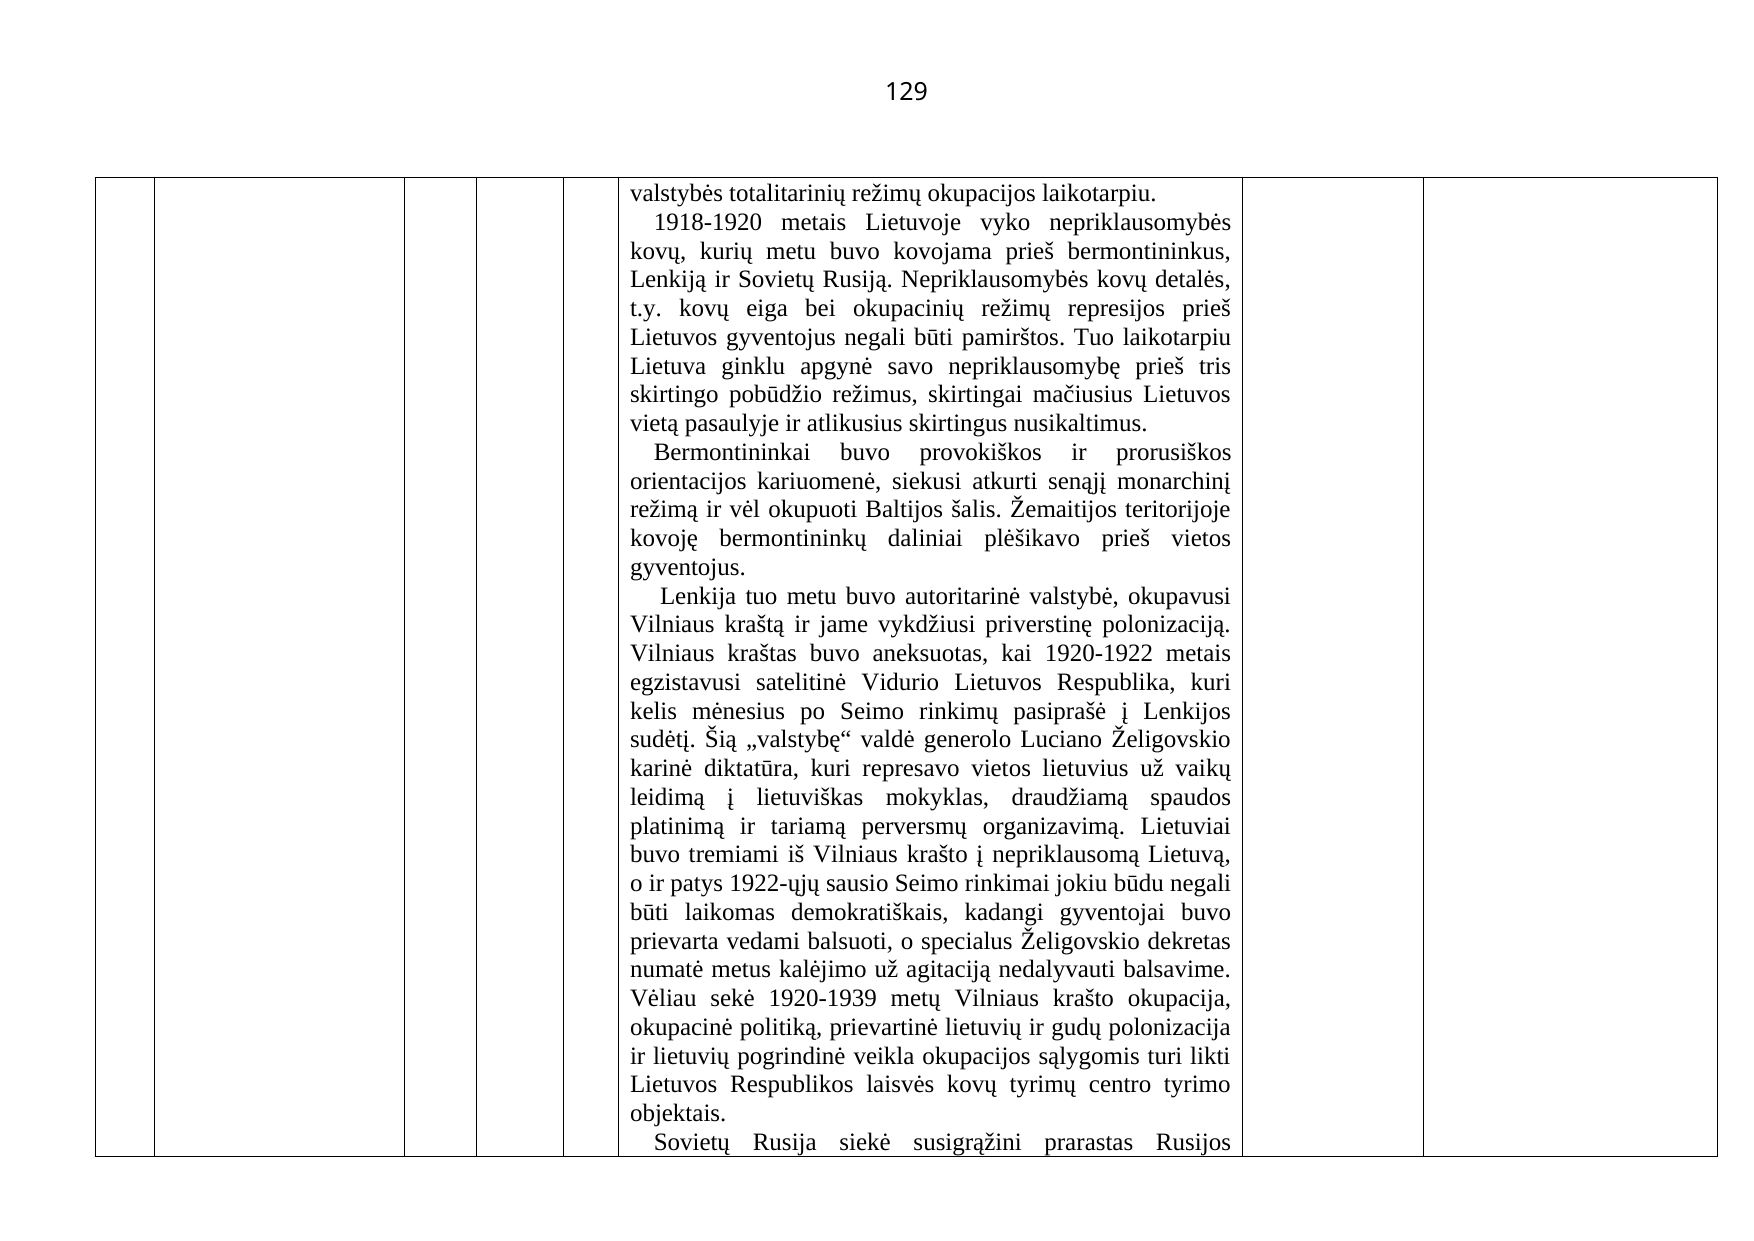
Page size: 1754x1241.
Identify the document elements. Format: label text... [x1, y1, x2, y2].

table_cell [1424, 178, 1717, 1156]
table_cell [1243, 178, 1423, 1156]
table_cell valstybės totalitarinių režimų okupacijos laikotarpiu. 1918-1920 metais Lietuvoje vyko nepriklausomybės kovų, kurių metu buvo kovojama prieš bermontininkus, Lenkiją ir Sovietų Rusiją. Nepriklausomybės kovų detalės, t.y. kovų eiga bei okupacinių režimų represijos prieš Lietuvos gyventojus negali būti pamirštos. Tuo laikotarpiu Lietuva ginklu apgynė savo nepriklausomybę prieš tris skirtingo pobūdžio režimus, skirtingai mačiusius Lietuvos vietą pasaulyje ir atlikusius skirtingus nusikaltimus. Bermontininkai buvo provokiškos ir prorusiškos orientacijos kariuomenė, siekusi atkurti senąjį monarchinį režimą ir vėl okupuoti Baltijos šalis. Žemaitijos teritorijoje kovoję bermontininkų daliniai plėšikavo prieš vietos gyventojus. Lenkija tuo metu buvo autoritarinė valstybė, okupavusi Vilniaus kraštą ir jame vykdžiusi priverstinę polonizaciją. Vilniaus kraštas buvo aneksuotas, kai 1920-1922 metais egzistavusi satelitinė Vidurio Lietuvos Respublika, kuri kelis mėnesius po Seimo rinkimų pasiprašė į Lenkijos sudėtį. Šią „valstybę“ valdė generolo Luciano Želigovskio karinė diktatūra, kuri represavo vietos lietuvius už vaikų leidimą į lietuviškas mokyklas, draudžiamą spaudos platinimą ir tariamą perversmų organizavimą. Lietuviai buvo tremiami iš Vilniaus krašto į nepriklausomą Lietuvą, o ir patys 1922-ųjų sausio Seimo rinkimai jokiu būdu negali būti laikomas demokratiškais, kadangi gyventojai buvo prievarta vedami balsuoti, o specialus Želigovskio dekretas numatė metus kalėjimo už agitaciją nedalyvauti balsavime. Vėliau sekė 1920-1939 metų Vilniaus krašto okupacija, okupacinė politiką, prievartinė lietuvių ir gudų polonizacija ir lietuvių pogrindinė veikla okupacijos sąlygomis turi likti Lietuvos Respublikos laisvės kovų tyrimų centro tyrimo objektais. Sovietų Rusija siekė susigrąžini prarastas Rusijos [619, 178, 1242, 1156]
table_cell [155, 178, 404, 1156]
table_cell [405, 178, 476, 1156]
table_cell [564, 178, 618, 1156]
table_cell [477, 178, 563, 1156]
table_cell [96, 178, 154, 1156]
